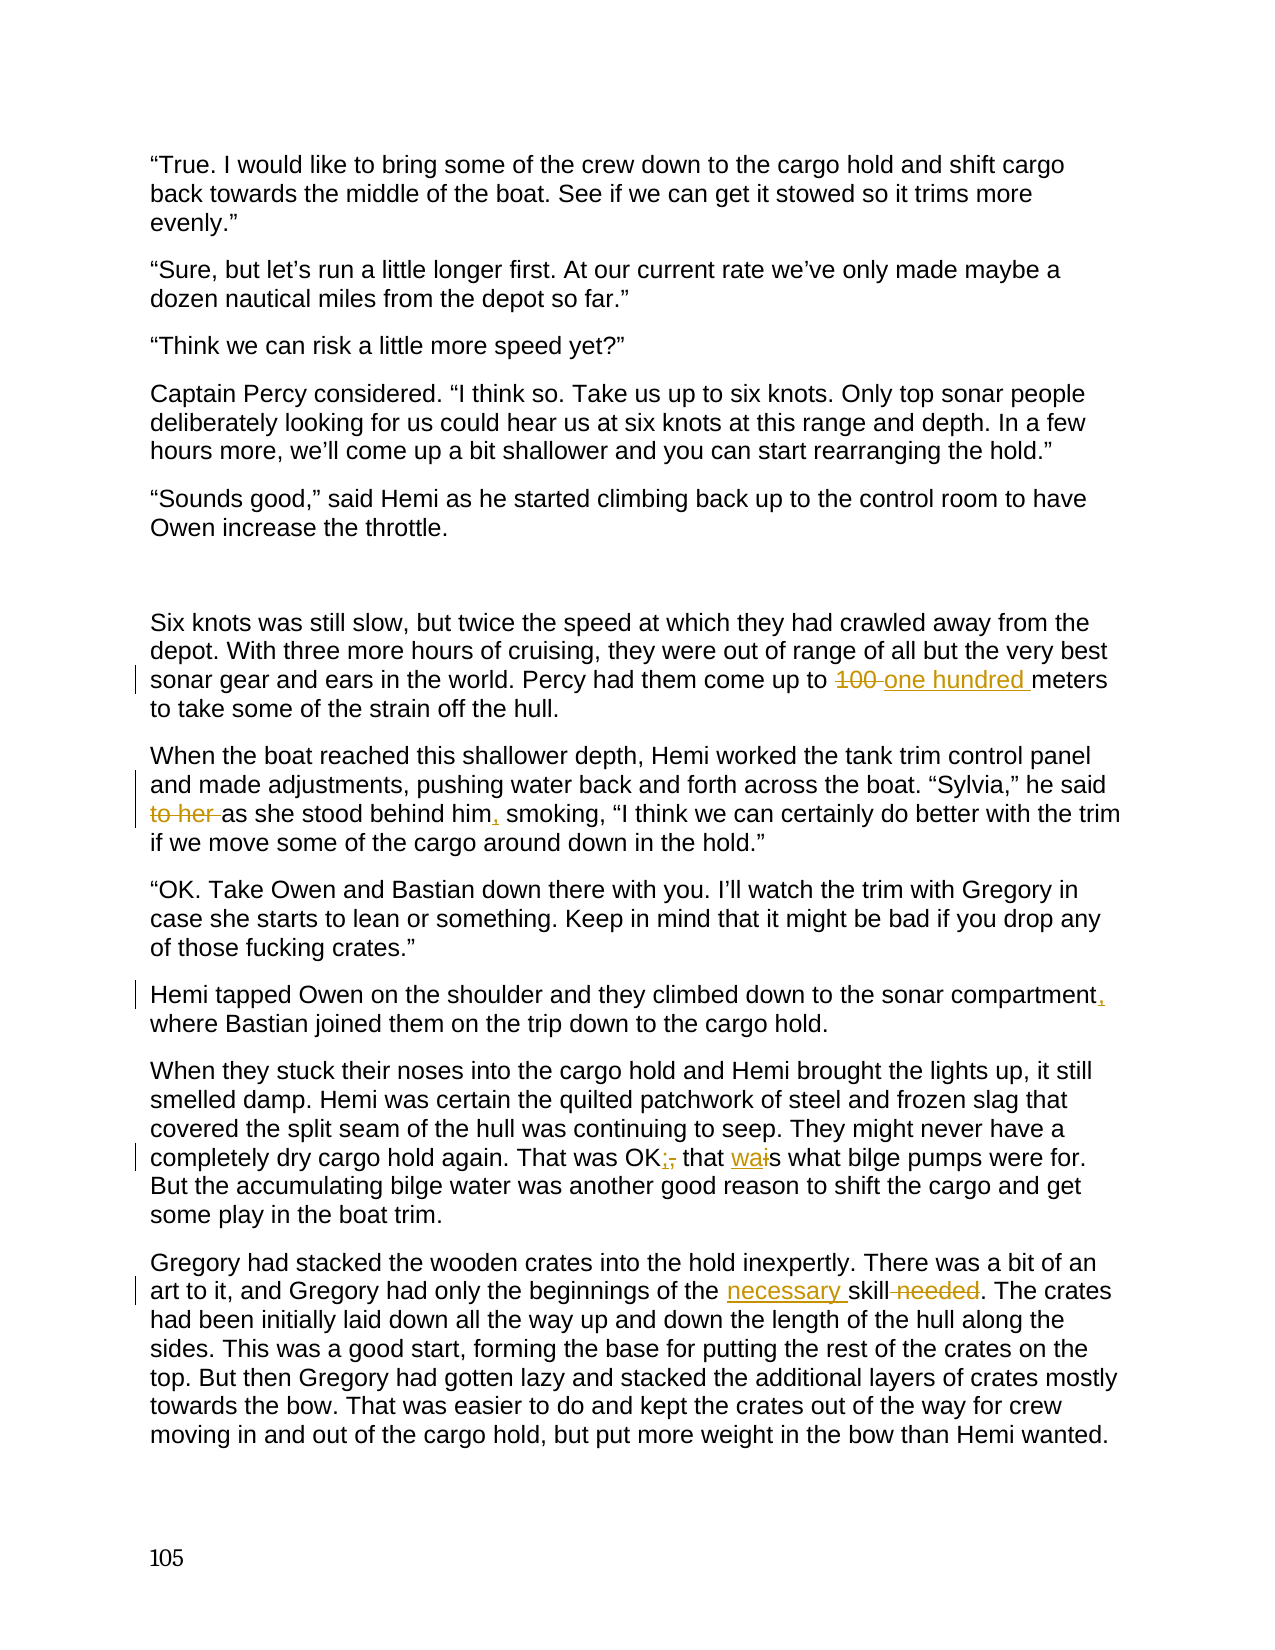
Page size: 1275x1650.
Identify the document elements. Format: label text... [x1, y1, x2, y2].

text When they stuck their noses into the cargo hold and Hemi brought the lights up, it still smelled damp. Hemi was certain the quilted patchwork of steel and frozen slag that covered the split seam of the hull was continuing to seep. They might never have a completely dry cargo hold again. That was OK; that was what bilge pumps were for. But the accumulating bilge water was another good reason to shift the cargo and get some play in the boat trim. [150, 1056, 1125, 1229]
text Hemi tapped Owen on the shoulder and they climbed down to the sonar compartment, where Bastian joined them on the trip down to the cargo hold. [150, 980, 1125, 1037]
text “OK. Take Owen and Bastian down there with you. I’ll watch the trim with Gregory in case she starts to lean or something. Keep in mind that it might be bad if you drop any of those fucking crates.” [150, 875, 1125, 961]
text Gregory had stacked the wooden crates into the hold inexpertly. There was a bit of an art to it, and Gregory had only the beginnings of the necessary skill. The crates had been initially laid down all the way up and down the length of the hull along the sides. This was a good start, forming the base for putting the rest of the crates on the top. But then Gregory had gotten lazy and stacked the additional layers of crates mostly towards the bow. That was easier to do and kept the crates out of the way for crew moving in and out of the cargo hold, but put more weight in the bow than Hemi wanted. [150, 1247, 1125, 1449]
text Six knots was still slow, but twice the speed at which they had crawled away from the depot. With three more hours of cruising, they were out of range of all but the very best sonar gear and ears in the world. Percy had them come up to one hundred meters to take some of the strain off the hull. [150, 607, 1125, 722]
text When the boat reached this shallower depth, Hemi worked the tank trim control panel and made adjustments, pushing water back and forth across the boat. “Sylvia,” he said as she stood behind him, smoking, “I think we can certainly do better with the trim if we move some of the cargo around down in the hold.” [150, 741, 1125, 856]
text “Sure, but let’s run a little longer first. At our current rate we’ve only made maybe a dozen nautical miles from the depot so far.” [150, 255, 1125, 312]
text “True. I would like to bring some of the crew down to the cargo hold and shift cargo back towards the middle of the boat. See if we can get it stowed so it trims more evenly.” [150, 150, 1125, 236]
text “Sounds good,” said Hemi as he started climbing back up to the control room to have Owen increase the throttle. [150, 484, 1125, 541]
text Captain Percy considered. “I think so. Take us up to six knots. Only top sonar people deliberately looking for us could hear us at six knots at this range and depth. In a few hours more, we’ll come up a bit shallower and you can start rearranging the hold.” [150, 379, 1125, 465]
text “Think we can risk a little more speed yet?” [150, 331, 1125, 360]
